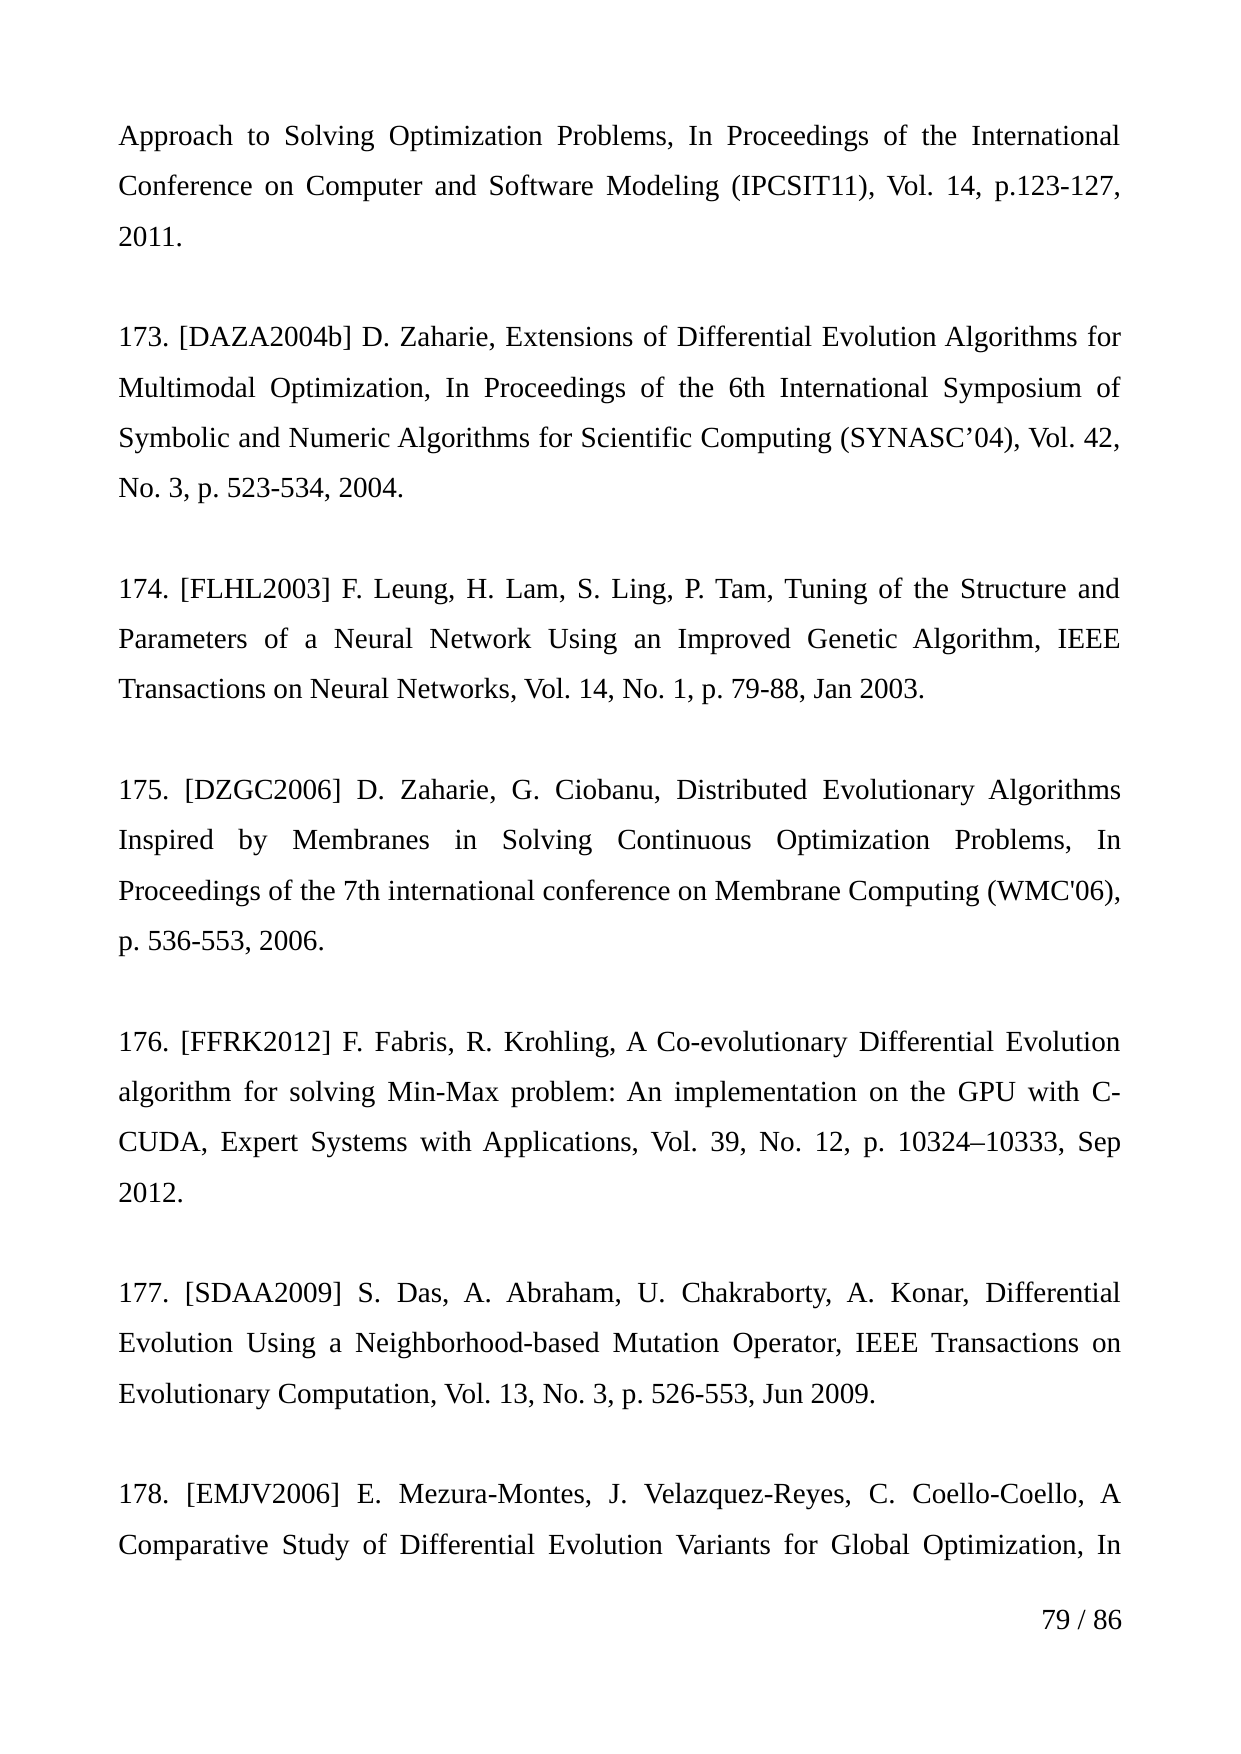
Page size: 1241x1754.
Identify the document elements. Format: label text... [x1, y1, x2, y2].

text 174. [FLHL2003] F. Leung, H. Lam, S. Ling, P. Tam, Tuning of the Structure and Parameters of a Neural Network Using an Improved Genetic Algorithm, IEEE Transactions on Neural Networks, Vol. 14, No. 1, p. 79-88, Jan 2003. [118, 571, 1122, 705]
text 178. [EMJV2006] E. Mezura-Montes, J. Velazquez-Reyes, C. Coello-Coello, A Comparative Study of Differential Evolution Variants for Global Optimization, In [118, 1477, 1122, 1560]
text 173. [DAZA2004b] D. Zaharie, Extensions of Differential Evolution Algorithms for Multimodal Optimization, In Proceedings of the 6th International Symposium of Symbolic and Numeric Algorithms for Scientific Computing (SYNASC’04), Vol. 42, No. 3, p. 523-534, 2004. [118, 319, 1122, 504]
text 175. [DZGC2006] D. Zaharie, G. Ciobanu, Distributed Evolutionary Algorithms Inspired by Membranes in Solving Continuous Optimization Problems, In Proceedings of the 7th international conference on Membrane Computing (WMC'06), p. 536-553, 2006. [118, 772, 1122, 957]
text 176. [FFRK2012] F. Fabris, R. Krohling, A Co-evolutionary Differential Evolution algorithm for solving Min-Max problem: An implementation on the GPU with C-CUDA, Expert Systems with Applications, Vol. 39, No. 12, p. 10324–10333, Sep 2012. [118, 1024, 1122, 1208]
text Approach to Solving Optimization Problems, In Proceedings of the International Conference on Computer and Software Modeling (IPCSIT11), Vol. 14, p.123-127, 2011. [118, 118, 1122, 252]
text 177. [SDAA2009] S. Das, A. Abraham, U. Chakraborty, A. Konar, Differential Evolution Using a Neighborhood-based Mutation Operator, IEEE Transactions on Evolutionary Computation, Vol. 13, No. 3, p. 526-553, Jun 2009. [118, 1275, 1122, 1409]
